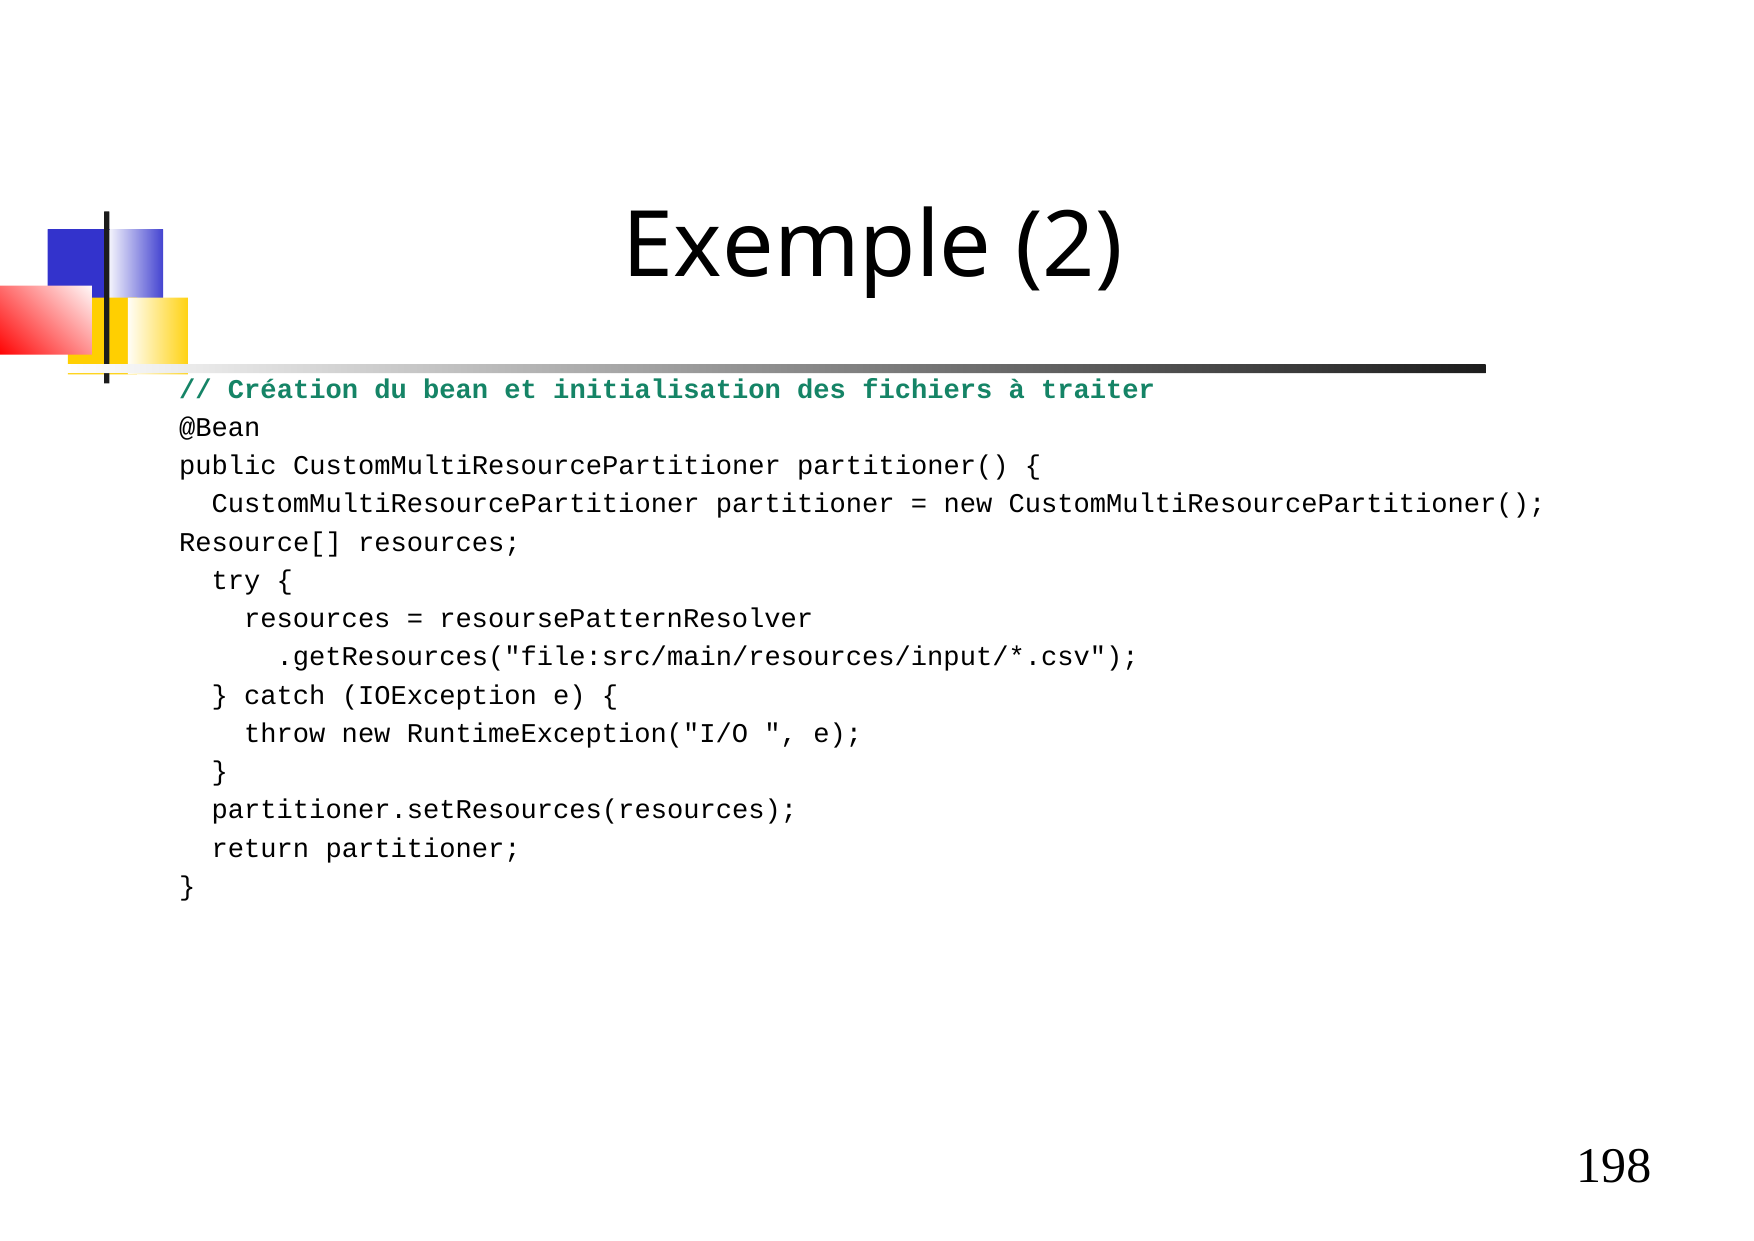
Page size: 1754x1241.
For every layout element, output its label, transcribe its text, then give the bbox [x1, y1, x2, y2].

title Exemple (2) [179, 139, 1567, 351]
list // Création du bean et initialisation des fichiers à traiter @Bean public CustomMultiResourcePartitioner partitioner() { CustomMultiResourcePartitioner partitioner = new CustomMultiResourcePartitioner(); Resource[] resources; try { resources = resoursePatternResolver .getResources("file:src/main/resources/input/*.csv"); } catch (IOException e) { throw new RuntimeException("I/O ", e); } partitioner.setResources(resources); return partitioner; } [179, 371, 1567, 1091]
